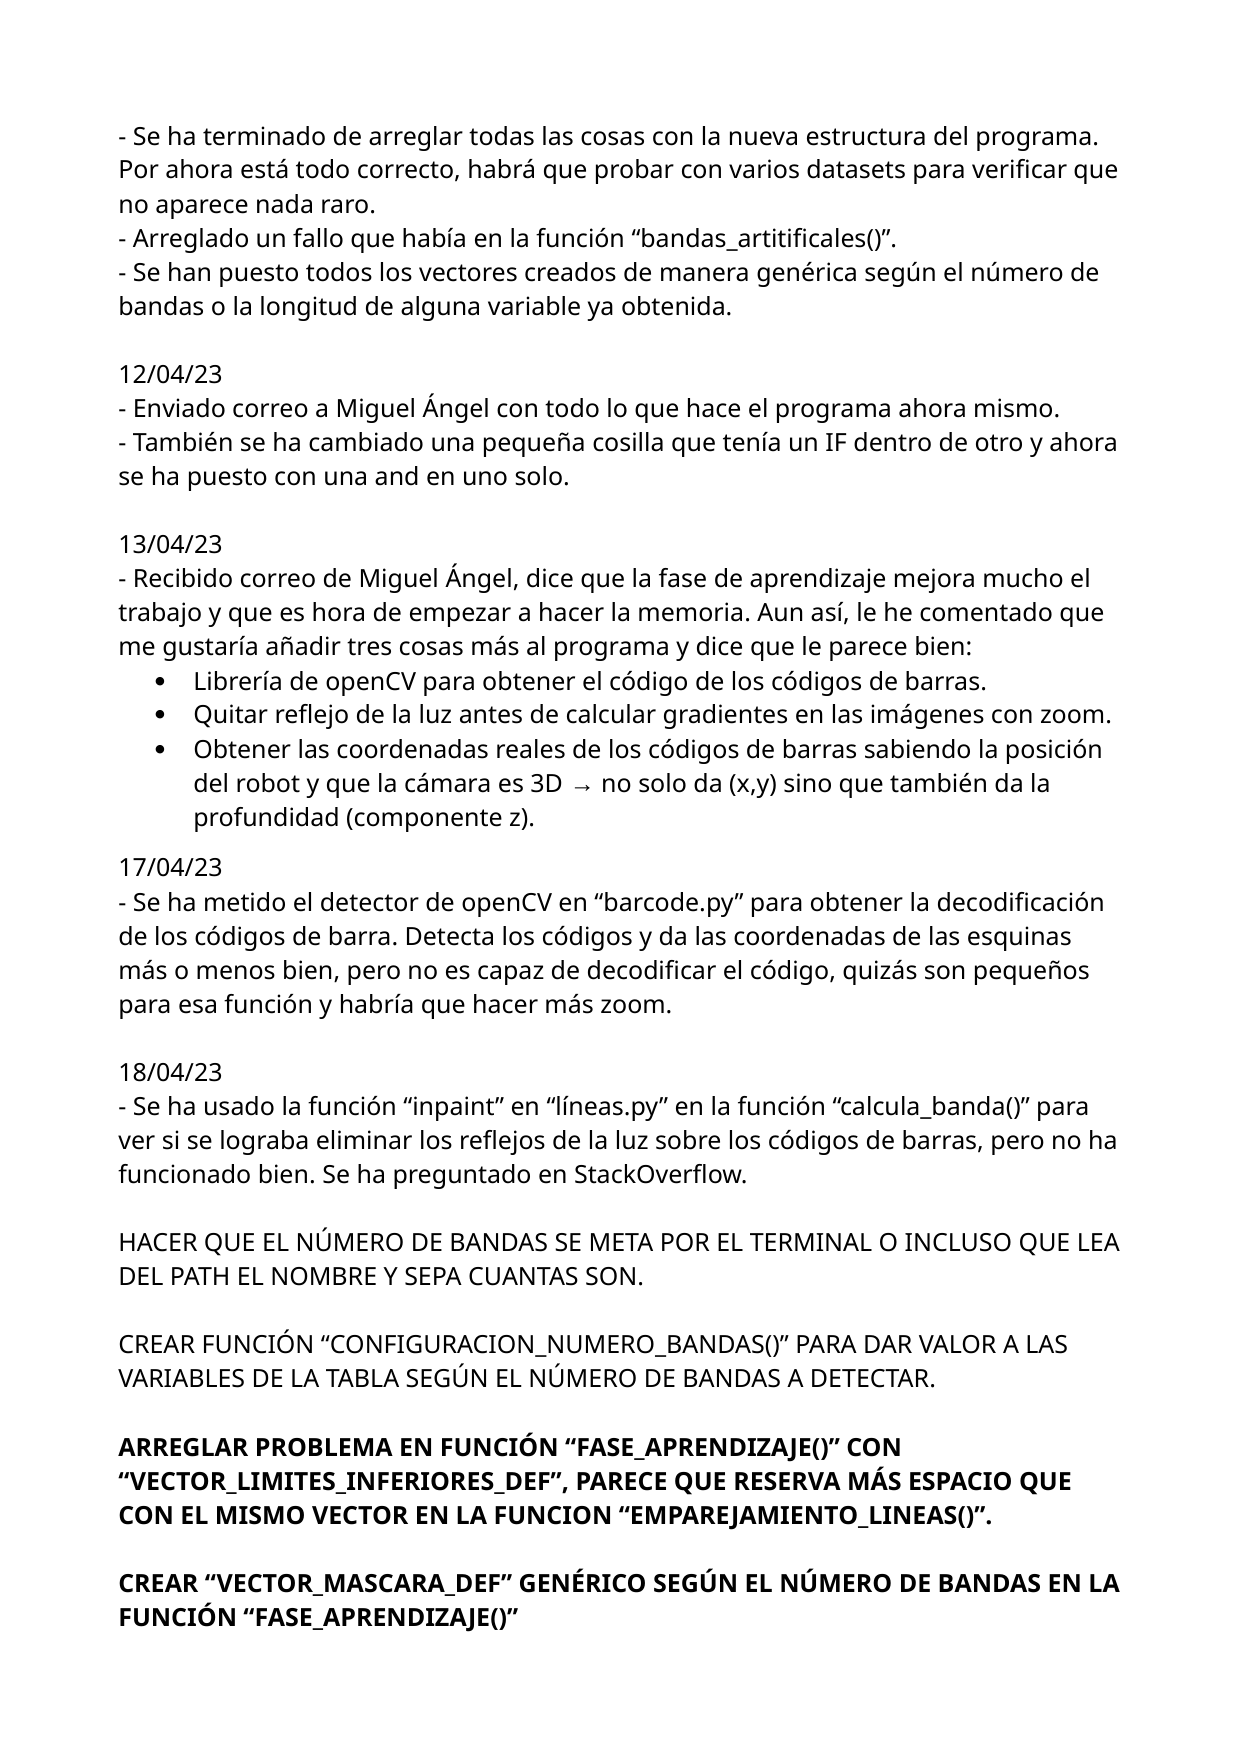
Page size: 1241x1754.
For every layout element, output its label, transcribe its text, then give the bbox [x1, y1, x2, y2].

text ARREGLAR PROBLEMA EN FUNCIÓN “FASE_APRENDIZAJE()” CON “VECTOR_LIMITES_INFERIORES_DEF”, PARECE QUE RESERVA MÁS ESPACIO QUE CON EL MISMO VECTOR EN LA FUNCION “EMPAREJAMIENTO_LINEAS()”. [118, 1429, 1122, 1531]
text CREAR FUNCIÓN “CONFIGURACION_NUMERO_BANDAS()” PARA DAR VALOR A LAS VARIABLES DE LA TABLA SEGÚN EL NÚMERO DE BANDAS A DETECTAR. [118, 1327, 1122, 1395]
text - Enviado correo a Miguel Ángel con todo lo que hace el programa ahora mismo. [118, 391, 1122, 425]
text 17/04/23 [118, 850, 1122, 884]
text - Se ha usado la función “inpaint” en “líneas.py” en la función “calcula_banda()” para ver si se lograba eliminar los reflejos de la luz sobre los códigos de barras, pero no ha funcionado bien. Se ha preguntado en StackOverflow. [118, 1088, 1122, 1191]
list Obtener las coordenadas reales de los códigos de barras sabiendo la posición del robot y que la cámara es 3D → no solo da (x,y) sino que también da la profundidad (componente z). [156, 731, 1122, 833]
list Quitar reflejo de la luz antes de calcular gradientes en las imágenes con zoom. [156, 697, 1122, 731]
text CREAR “VECTOR_MASCARA_DEF” GENÉRICO SEGÚN EL NÚMERO DE BANDAS EN LA FUNCIÓN “FASE_APRENDIZAJE()” [118, 1565, 1122, 1633]
text 13/04/23 [118, 527, 1122, 561]
text HACER QUE EL NÚMERO DE BANDAS SE META POR EL TERMINAL O INCLUSO QUE LEA DEL PATH EL NOMBRE Y SEPA CUANTAS SON. [118, 1225, 1122, 1293]
text 12/04/23 [118, 357, 1122, 391]
text - También se ha cambiado una pequeña cosilla que tenía un IF dentro de otro y ahora se ha puesto con una and en uno solo. [118, 425, 1122, 493]
text - Se ha terminado de arreglar todas las cosas con la nueva estructura del programa. Por ahora está todo correcto, habrá que probar con varios datasets para verificar que no aparece nada raro. [118, 118, 1122, 220]
list Librería de openCV para obtener el código de los códigos de barras. [156, 663, 1122, 697]
text 18/04/23 [118, 1054, 1122, 1088]
text - Se han puesto todos los vectores creados de manera genérica según el número de bandas o la longitud de alguna variable ya obtenida. [118, 254, 1122, 322]
text - Arreglado un fallo que había en la función “bandas_artitificales()”. [118, 220, 1122, 254]
text - Se ha metido el detector de openCV en “barcode.py” para obtener la decodificación de los códigos de barra. Detecta los códigos y da las coordenadas de las esquinas más o menos bien, pero no es capaz de decodificar el código, quizás son pequeños para esa función y habría que hacer más zoom. [118, 884, 1122, 1020]
text - Recibido correo de Miguel Ángel, dice que la fase de aprendizaje mejora mucho el trabajo y que es hora de empezar a hacer la memoria. Aun así, le he comentado que me gustaría añadir tres cosas más al programa y dice que le parece bien: [118, 561, 1122, 663]
